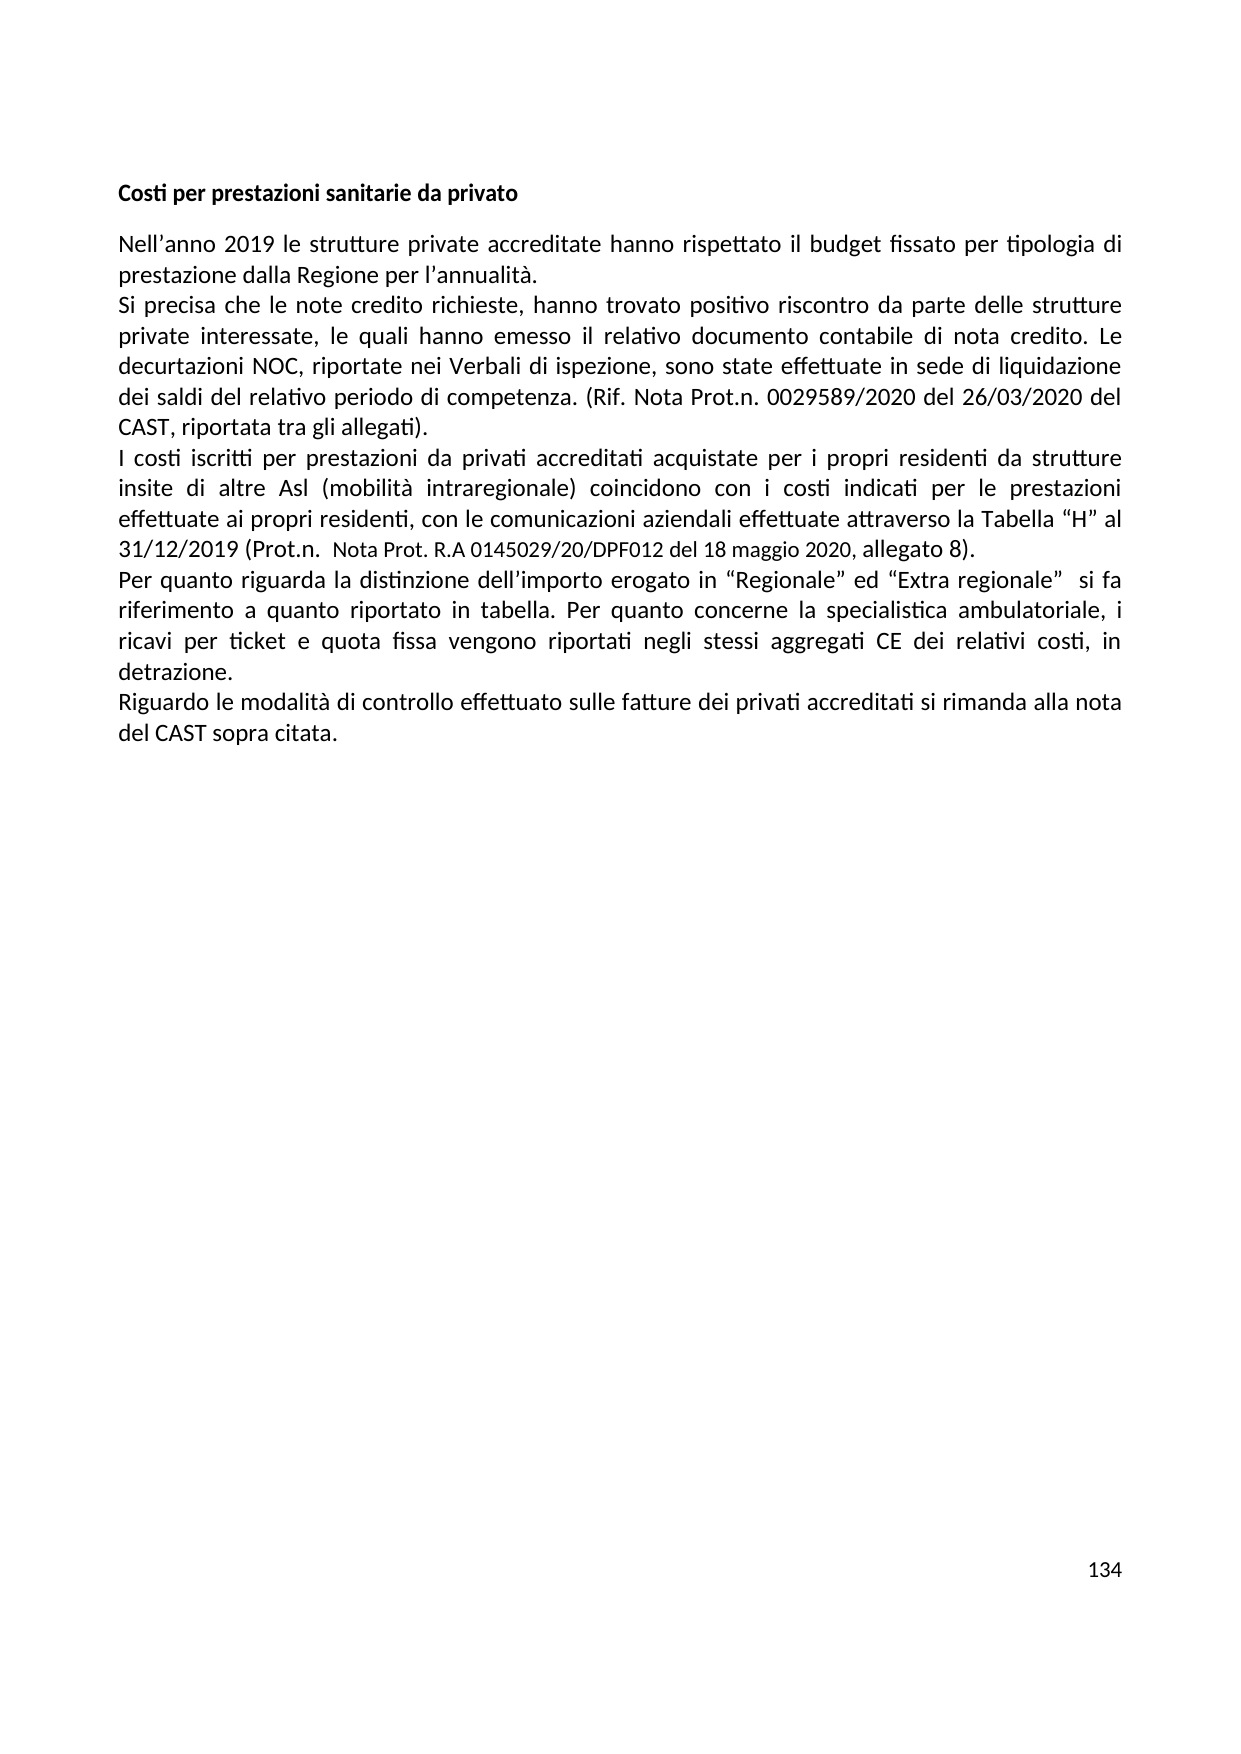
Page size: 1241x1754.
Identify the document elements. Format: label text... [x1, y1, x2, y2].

text Riguardo le modalità di controllo effettuato sulle fatture dei privati accreditati si rimanda alla nota del CAST sopra citata. [118, 686, 1122, 747]
text Si precisa che le note credito richieste, hanno trovato positivo riscontro da parte delle strutture private interessate, le quali hanno emesso il relativo documento contabile di nota credito. Le decurtazioni NOC, riportate nei Verbali di ispezione, sono state effettuate in sede di liquidazione dei saldi del relativo periodo di competenza. (Rif. Nota Prot.n. 0029589/2020 del 26/03/2020 del CAST, riportata tra gli allegati). [118, 289, 1122, 442]
text I costi iscritti per prestazioni da privati accreditati acquistate per i propri residenti da strutture insite di altre Asl (mobilità intraregionale) coincidono con i costi indicati per le prestazioni effettuate ai propri residenti, con le comunicazioni aziendali effettuate attraverso la Tabella “H” al 31/12/2019 (Prot.n. Nota Prot. R.A 0145029/20/DPF012 del 18 maggio 2020, allegato 8). [118, 442, 1122, 564]
text Per quanto riguarda la distinzione dell’importo erogato in “Regionale” ed “Extra regionale” si fa riferimento a quanto riportato in tabella. Per quanto concerne la specialistica ambulatoriale, i ricavi per ticket e quota fissa vengono riportati negli stessi aggregati CE dei relativi costi, in detrazione. [118, 564, 1122, 686]
text Costi per prestazioni sanitarie da privato [118, 177, 1122, 208]
text Nell’anno 2019 le strutture private accreditate hanno rispettato il budget fissato per tipologia di prestazione dalla Regione per l’annualità. [118, 228, 1122, 289]
